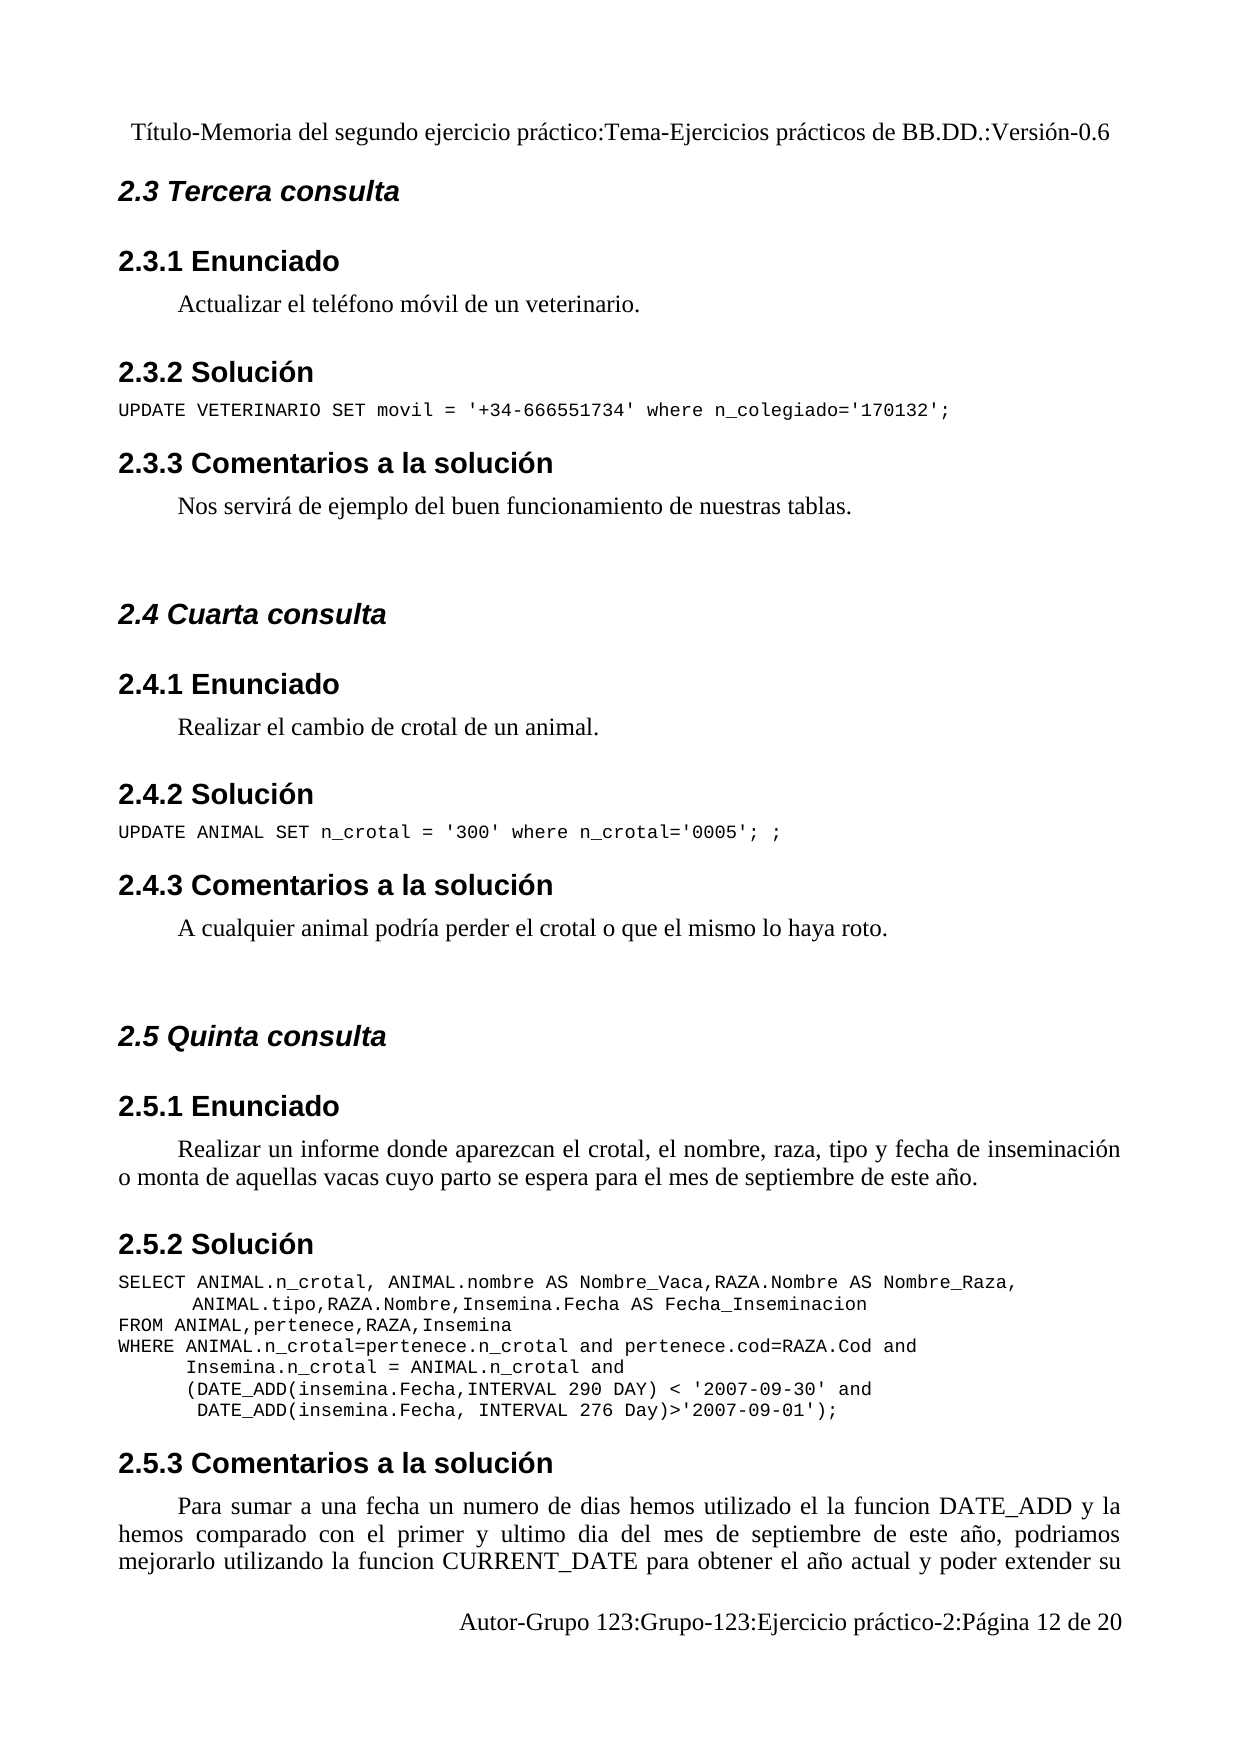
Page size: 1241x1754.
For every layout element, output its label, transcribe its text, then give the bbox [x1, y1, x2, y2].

subtitle 2.4 Cuarta consulta [118, 598, 1122, 630]
text WHERE ANIMAL.n_crotal=pertenece.n_crotal and pertenece.cod=RAZA.Cod and [118, 1337, 1122, 1358]
subtitle 2.3.1 Enunciado [118, 245, 1122, 278]
text ANIMAL.tipo,RAZA.Nombre,Insemina.Fecha AS Fecha_Inseminacion [118, 1294, 1122, 1316]
text FROM ANIMAL,pertenece,RAZA,Insemina [118, 1316, 1122, 1337]
subtitle 2.5 Quinta consulta [118, 1020, 1122, 1052]
text (DATE_ADD(insemina.Fecha,INTERVAL 290 DAY) < '2007-09-30' and [118, 1379, 1122, 1401]
text UPDATE VETERINARIO SET movil = '+34-666551734' where n_colegiado='170132'; [118, 401, 1122, 422]
subtitle 2.4.1 Enunciado [118, 668, 1122, 700]
subtitle 2.3.3 Comentarios a la solución [118, 447, 1122, 480]
subtitle 2.4.2 Solución [118, 778, 1122, 811]
text SELECT ANIMAL.n_crotal, ANIMAL.nombre AS Nombre_Vaca,RAZA.Nombre AS Nombre_Raza, [118, 1273, 1122, 1294]
subtitle 2.5.2 Solución [118, 1228, 1122, 1261]
text Para sumar a una fecha un numero de dias hemos utilizado el la funcion DATE_ADD y la hemos comparado con el primer y ultimo dia del mes de septiembre de este año, podriamos mejorarlo utilizando la funcion CURRENT_DATE para obtener el año actual y poder extender su [118, 1492, 1122, 1575]
text A cualquier animal podría perder el crotal o que el mismo lo haya roto. [118, 914, 1122, 942]
text Realizar el cambio de crotal de un animal. [118, 713, 1122, 741]
text UPDATE ANIMAL SET n_crotal = '300' where n_crotal='0005'; ; [118, 823, 1122, 844]
text DATE_ADD(insemina.Fecha, INTERVAL 276 Day)>'2007-09-01'); [118, 1401, 1122, 1422]
subtitle 2.5.1 Enunciado [118, 1090, 1122, 1123]
subtitle 2.5.3 Comentarios a la solución [118, 1447, 1122, 1479]
text Actualizar el teléfono móvil de un veterinario. [118, 291, 1122, 318]
subtitle 2.3.2 Solución [118, 356, 1122, 388]
text Insemina.n_crotal = ANIMAL.n_crotal and [118, 1358, 1122, 1379]
text Nos servirá de ejemplo del buen funcionamiento de nuestras tablas. [118, 492, 1122, 520]
subtitle 2.4.3 Comentarios a la solución [118, 869, 1122, 902]
subtitle 2.3 Tercera consulta [118, 175, 1122, 208]
text Realizar un informe donde aparezcan el crotal, el nombre, raza, tipo y fecha de inseminación o monta de aquellas vacas cuyo parto se espera para el mes de septiembre de este año. [118, 1135, 1122, 1191]
